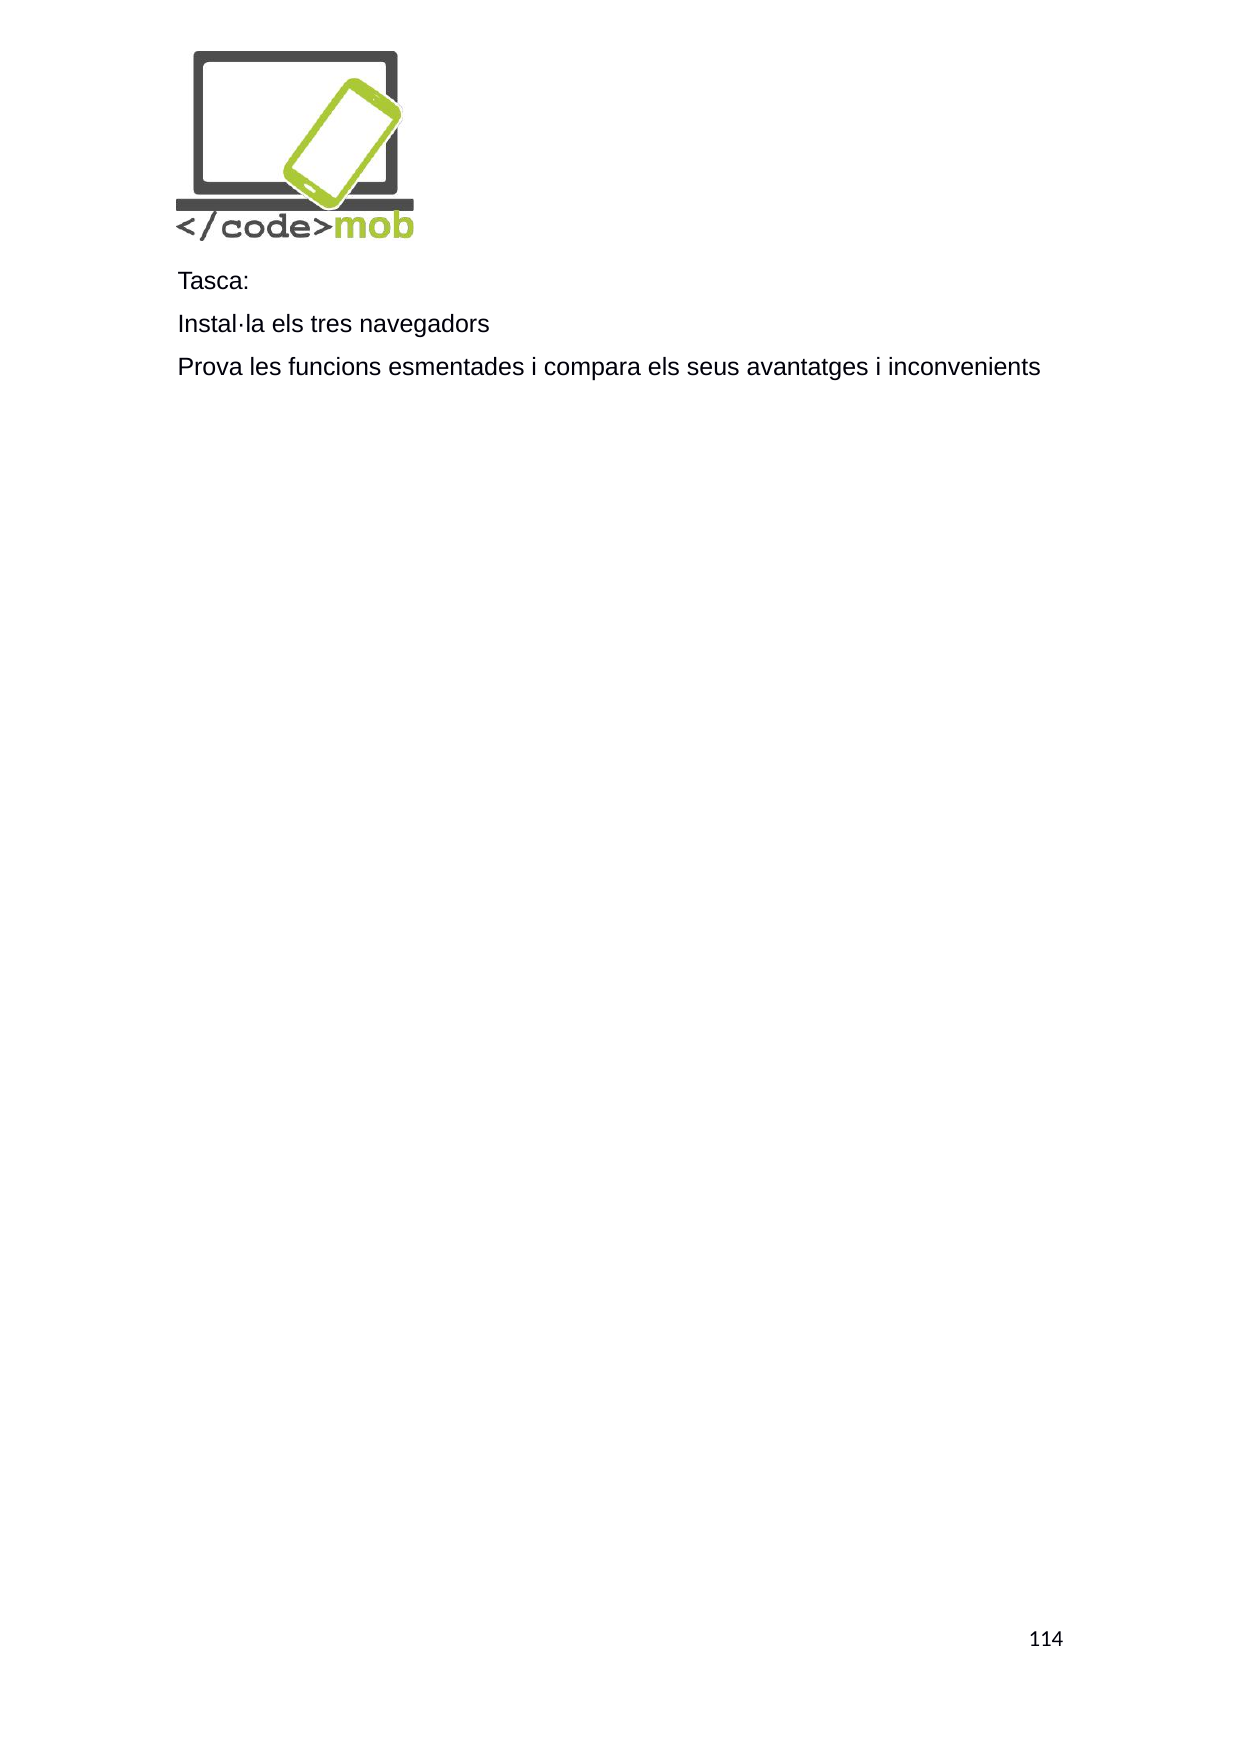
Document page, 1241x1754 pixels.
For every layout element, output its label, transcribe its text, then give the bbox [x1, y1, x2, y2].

text Instal·la els tres navegadors [177, 309, 1063, 338]
text Tasca: [177, 266, 1063, 294]
text Prova les funcions esmentades i compara els seus avantatges i inconvenients [177, 352, 1063, 381]
picture [176, 51, 414, 241]
